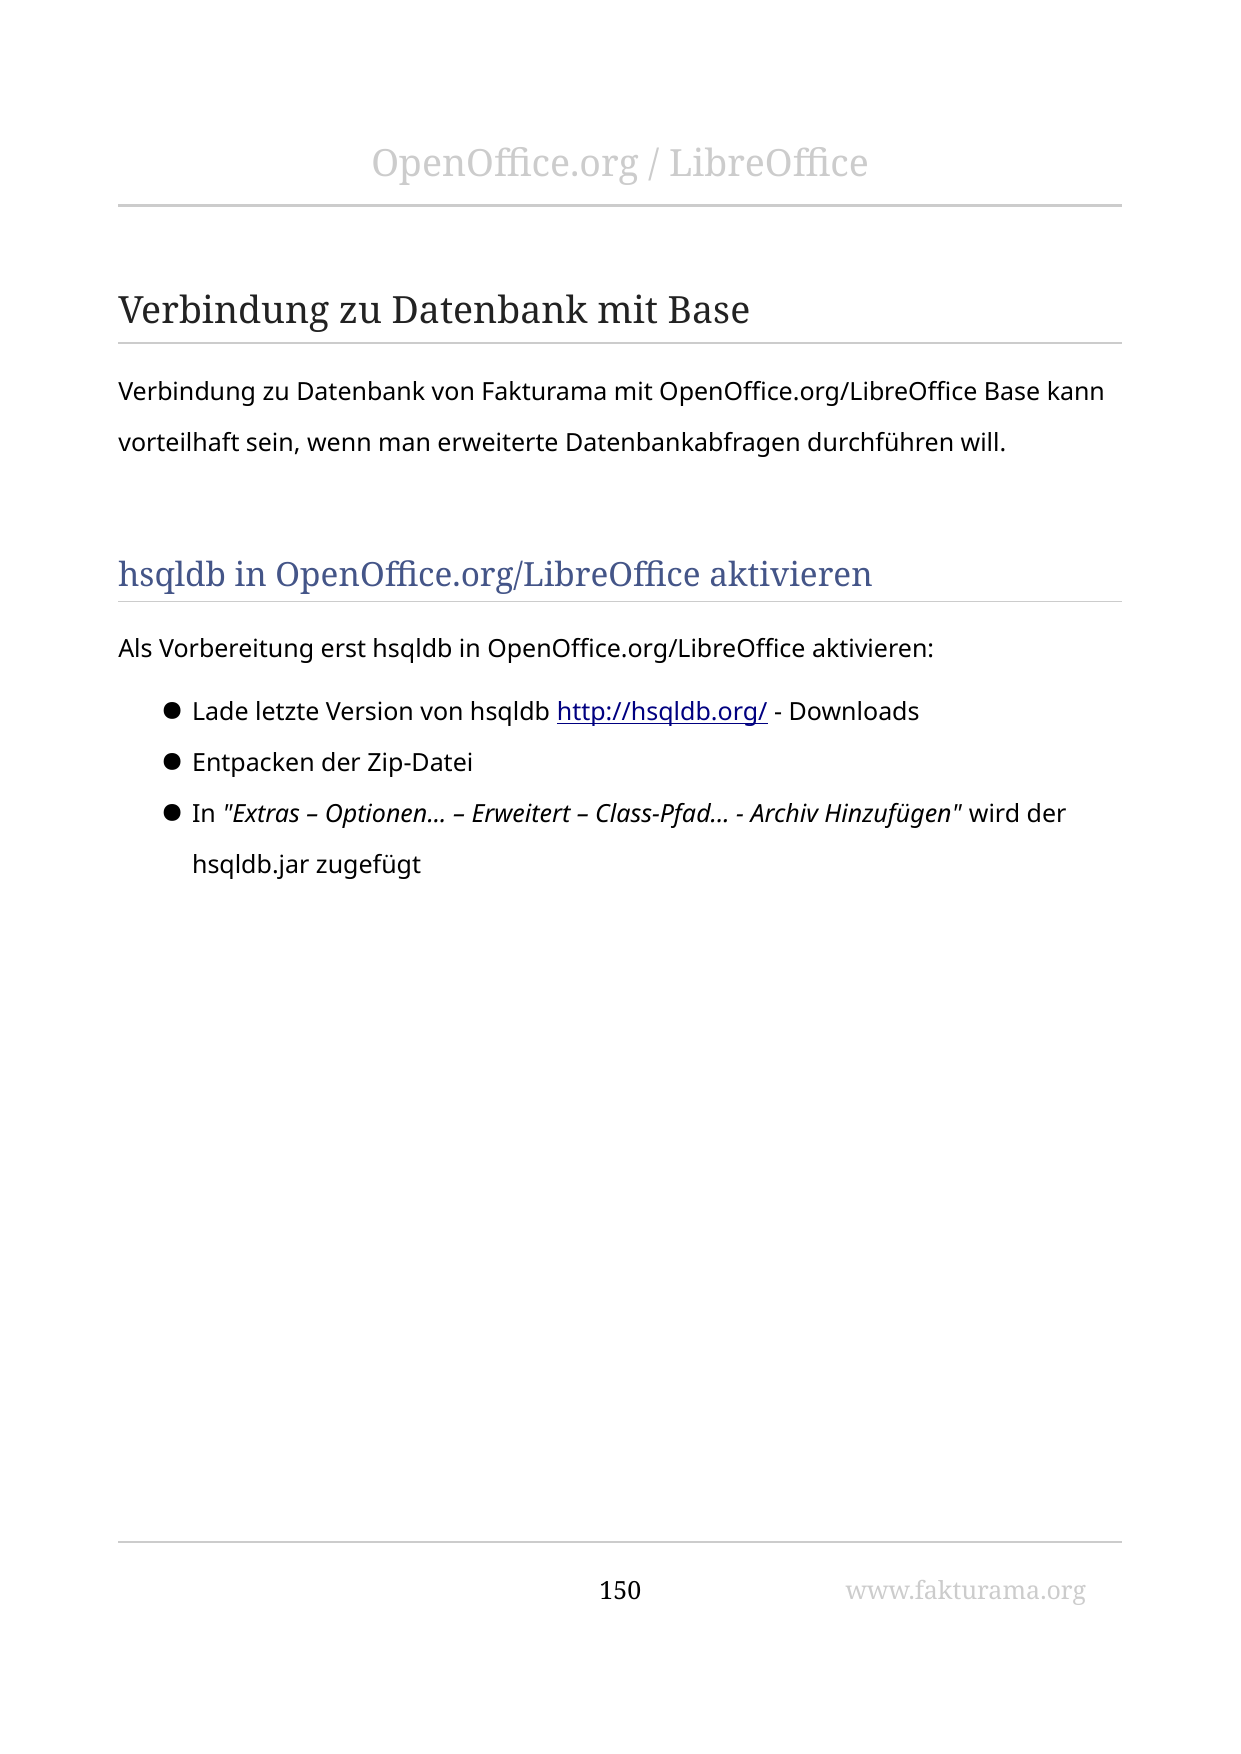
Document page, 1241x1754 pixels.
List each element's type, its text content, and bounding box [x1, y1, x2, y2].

list Lade letzte Version von hsqldb http://hsqldb.org/ - Downloads [162, 694, 1122, 728]
subtitle Verbindung zu Datenbank mit Base [118, 283, 1122, 342]
subtitle hsqldb in OpenOffice.org/LibreOffice aktivieren [118, 551, 1122, 601]
list In "Extras – Optionen... – Erweitert – Class-Pfad... - Archiv Hinzufügen" wird der hsqldb.jar zugefügt [162, 796, 1122, 881]
text Als Vorbereitung erst hsqldb in OpenOffice.org/LibreOffice aktivieren: [118, 630, 1122, 664]
list Entpacken der Zip-Datei [162, 745, 1122, 779]
text Verbindung zu Datenbank von Fakturama mit OpenOffice.org/LibreOffice Base kann vorteilhaft sein, wenn man erweiterte Datenbankabfragen durchführen will. [118, 373, 1122, 458]
